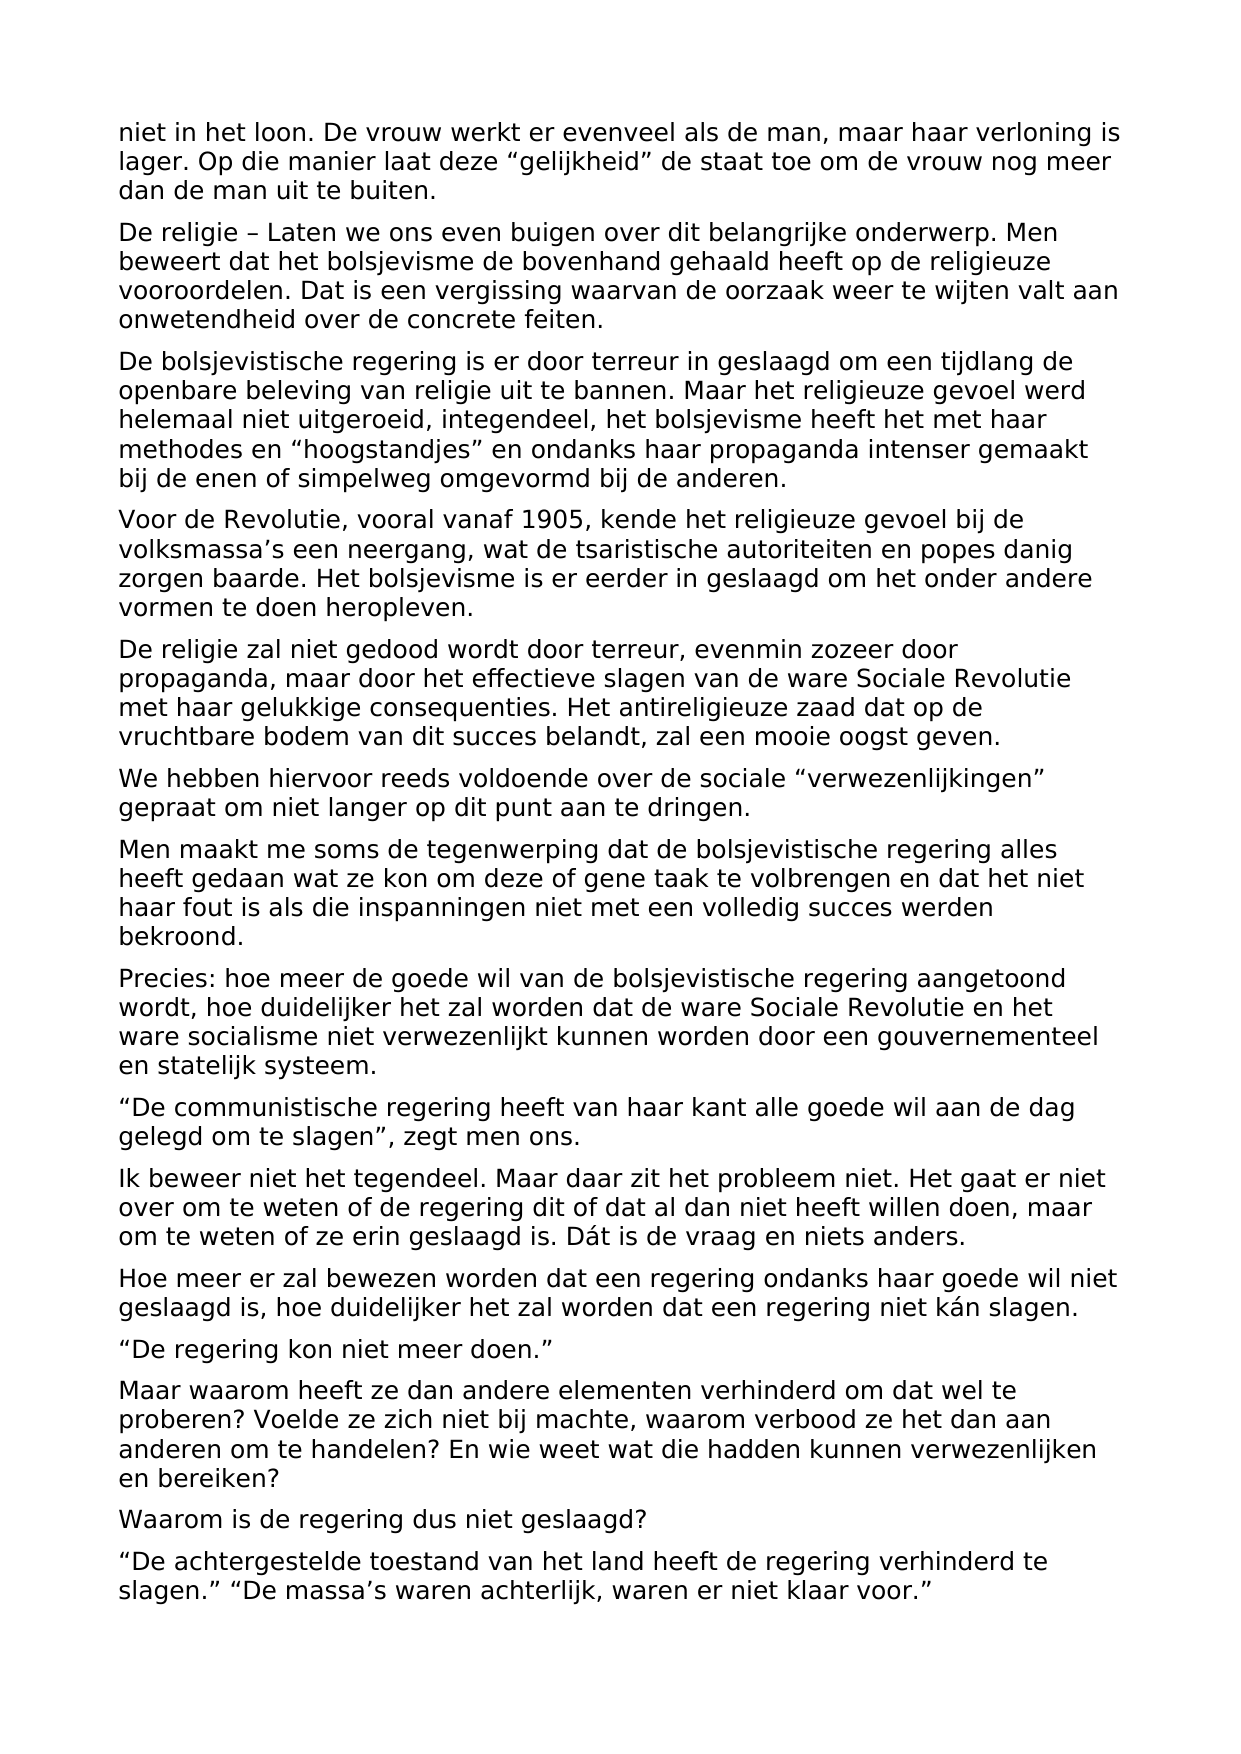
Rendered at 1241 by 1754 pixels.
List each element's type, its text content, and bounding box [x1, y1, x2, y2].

text Maar waarom heeft ze dan andere elementen verhinderd om dat wel te proberen? Voelde ze zich niet bij machte, waarom verbood ze het dan aan anderen om te handelen? En wie weet wat die hadden kunnen verwezenlijken en bereiken? [118, 1376, 1122, 1493]
text Precies: hoe meer de goede wil van de bolsjevistische regering aangetoond wordt, hoe duidelijker het zal worden dat de ware Sociale Revolutie en het ware socialisme niet verwezenlijkt kunnen worden door een gouvernementeel en statelijk systeem. [118, 964, 1122, 1081]
text “De regering kon niet meer doen.” [118, 1335, 1122, 1364]
text Men maakt me soms de tegenwerping dat de bolsjevistische regering alles heeft gedaan wat ze kon om deze of gene taak te volbrengen en dat het niet haar fout is als die inspanningen niet met een volledig succes werden bekroond. [118, 835, 1122, 951]
text De religie – Laten we ons even buigen over dit belangrijke onderwerp. Men beweert dat het bolsjevisme de bovenhand gehaald heeft op de religieuze vooroordelen. Dat is een vergissing waarvan de oorzaak weer te wijten valt aan onwetendheid over de concrete feiten. [118, 218, 1122, 335]
text De bolsjevistische regering is er door terreur in geslaagd om een tijdlang de openbare beleving van religie uit te bannen. Maar het religieuze gevoel werd helemaal niet uitgeroeid, integendeel, het bolsjevisme heeft het met haar methodes en “hoogstandjes” en ondanks haar propaganda intenser gemaakt bij de enen of simpelweg omgevormd bij de anderen. [118, 347, 1122, 493]
text “De achtergestelde toestand van het land heeft de regering verhinderd te slagen.” “De massa’s waren achterlijk, waren er niet klaar voor.” [118, 1547, 1122, 1606]
text Waarom is de regering dus niet geslaagd? [118, 1506, 1122, 1535]
text We hebben hiervoor reeds voldoende over de sociale “verwezenlijkingen” gepraat om niet langer op dit punt aan te dringen. [118, 764, 1122, 822]
text niet in het loon. De vrouw werkt er evenveel als de man, maar haar verloning is lager. Op die manier laat deze “gelijkheid” de staat toe om de vrouw nog meer dan de man uit te buiten. [118, 118, 1122, 206]
text De religie zal niet gedood wordt door terreur, evenmin zozeer door propaganda, maar door het effectieve slagen van de ware Sociale Revolutie met haar gelukkige consequenties. Het antireligieuze zaad dat op de vruchtbare bodem van dit succes belandt, zal een mooie oogst geven. [118, 635, 1122, 751]
text Ik beweer niet het tegendeel. Maar daar zit het probleem niet. Het gaat er niet over om te weten of de regering dit of dat al dan niet heeft willen doen, maar om te weten of ze erin geslaagd is. Dát is de vraag en niets anders. [118, 1164, 1122, 1251]
text Hoe meer er zal bewezen worden dat een regering ondanks haar goede wil niet geslaagd is, hoe duidelijker het zal worden dat een regering niet kán slagen. [118, 1264, 1122, 1322]
text “De communistische regering heeft van haar kant alle goede wil aan de dag gelegd om te slagen”, zegt men ons. [118, 1093, 1122, 1151]
text Voor de Revolutie, vooral vanaf 1905, kende het religieuze gevoel bij de volksmassa’s een neergang, wat de tsaristische autoriteiten en popes danig zorgen baarde. Het bolsjevisme is er eerder in geslaagd om het onder andere vormen te doen heropleven. [118, 506, 1122, 622]
